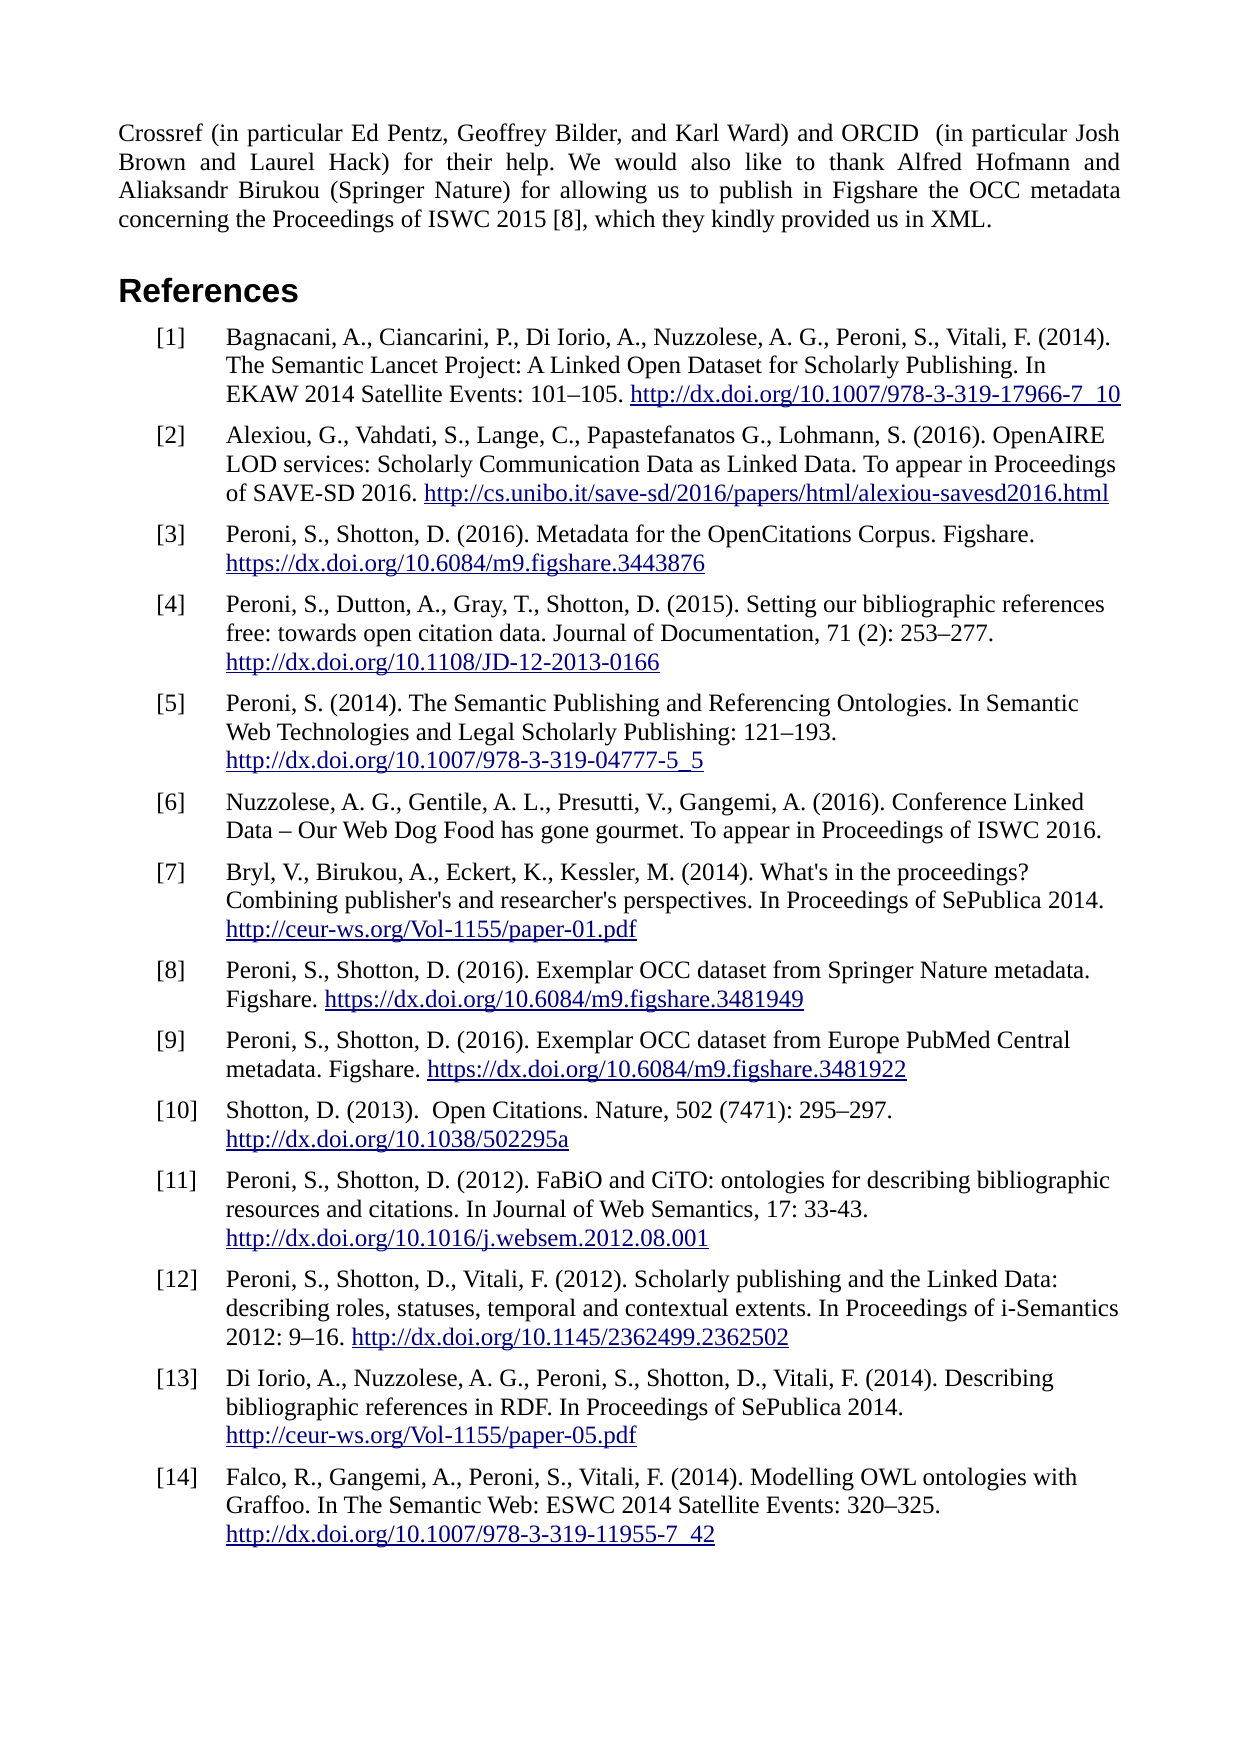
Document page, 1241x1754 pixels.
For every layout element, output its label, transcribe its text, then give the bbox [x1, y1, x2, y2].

list Falco, R., Gangemi, A., Peroni, S., Vitali, F. (2014). Modelling OWL ontologies with Graffoo. In The Semantic Web: ESWC 2014 Satellite Events: 320–325. http://dx.doi.org/10.1007/978-3-319-11955-7_42 [156, 1462, 1122, 1548]
list Peroni, S., Dutton, A., Gray, T., Shotton, D. (2015). Setting our bibliographic references free: towards open citation data. Journal of Documentation, 71 (2): 253–277. http://dx.doi.org/10.1108/JD-12-2013-0166 [156, 589, 1122, 676]
list Peroni, S., Shotton, D., Vitali, F. (2012). Scholarly publishing and the Linked Data: describing roles, statuses, temporal and contextual extents. In Proceedings of i-Semantics 2012: 9–16. http://dx.doi.org/10.1145/2362499.2362502 [156, 1264, 1122, 1351]
list Alexiou, G., Vahdati, S., Lange, C., Papastefanatos G., Lohmann, S. (2016). OpenAIRE LOD services: Scholarly Communication Data as Linked Data. To appear in Proceedings of SAVE-SD 2016. http://cs.unibo.it/save-sd/2016/papers/html/alexiou-savesd2016.html [156, 421, 1122, 507]
text Crossref (in particular Ed Pentz, Geoffrey Bilder, and Karl Ward) and ORCID (in particular Josh Brown and Laurel Hack) for their help. We would also like to thank Alfred Hofmann and Aliaksandr Birukou (Springer Nature) for allowing us to publish in Figshare the OCC metadata concerning the Proceedings of ISWC 2015 [8], which they kindly provided us in XML. [118, 118, 1122, 233]
list Peroni, S., Shotton, D. (2016). Metadata for the OpenCitations Corpus. Figshare. https://dx.doi.org/10.6084/m9.figshare.3443876 [156, 519, 1122, 577]
list Di Iorio, A., Nuzzolese, A. G., Peroni, S., Shotton, D., Vitali, F. (2014). Describing bibliographic references in RDF. In Proceedings of SePublica 2014. http://ceur-ws.org/Vol-1155/paper-05.pdf [156, 1363, 1122, 1449]
list Peroni, S., Shotton, D. (2012). FaBiO and CiTO: ontologies for describing bibliographic resources and citations. In Journal of Web Semantics, 17: 33-43. http://dx.doi.org/10.1016/j.websem.2012.08.001 [156, 1166, 1122, 1252]
list Peroni, S., Shotton, D. (2016). Exemplar OCC dataset from Springer Nature metadata. Figshare. https://dx.doi.org/10.6084/m9.figshare.3481949 [156, 956, 1122, 1013]
list Nuzzolese, A. G., Gentile, A. L., Presutti, V., Gangemi, A. (2016). Conference Linked Data – Our Web Dog Food has gone gourmet. To appear in Proceedings of ISWC 2016. [156, 787, 1122, 844]
list Bagnacani, A., Ciancarini, P., Di Iorio, A., Nuzzolese, A. G., Peroni, S., Vitali, F. (2014). The Semantic Lancet Project: A Linked Open Dataset for Scholarly Publishing. In EKAW 2014 Satellite Events: 101–105. http://dx.doi.org/10.1007/978-3-319-17966-7_10 [156, 322, 1122, 408]
subtitle References [118, 271, 1122, 309]
list Peroni, S. (2014). The Semantic Publishing and Referencing Ontologies. In Semantic Web Technologies and Legal Scholarly Publishing: 121–193. http://dx.doi.org/10.1007/978-3-319-04777-5_5 [156, 688, 1122, 774]
list Peroni, S., Shotton, D. (2016). Exemplar OCC dataset from Europe PubMed Central metadata. Figshare. https://dx.doi.org/10.6084/m9.figshare.3481922 [156, 1026, 1122, 1083]
list Bryl, V., Birukou, A., Eckert, K., Kessler, M. (2014). What's in the proceedings? Combining publisher's and researcher's perspectives. In Proceedings of SePublica 2014. http://ceur-ws.org/Vol-1155/paper-01.pdf [156, 857, 1122, 943]
list Shotton, D. (2013). Open Citations. Nature, 502 (7471): 295–297. http://dx.doi.org/10.1038/502295a [156, 1096, 1122, 1153]
